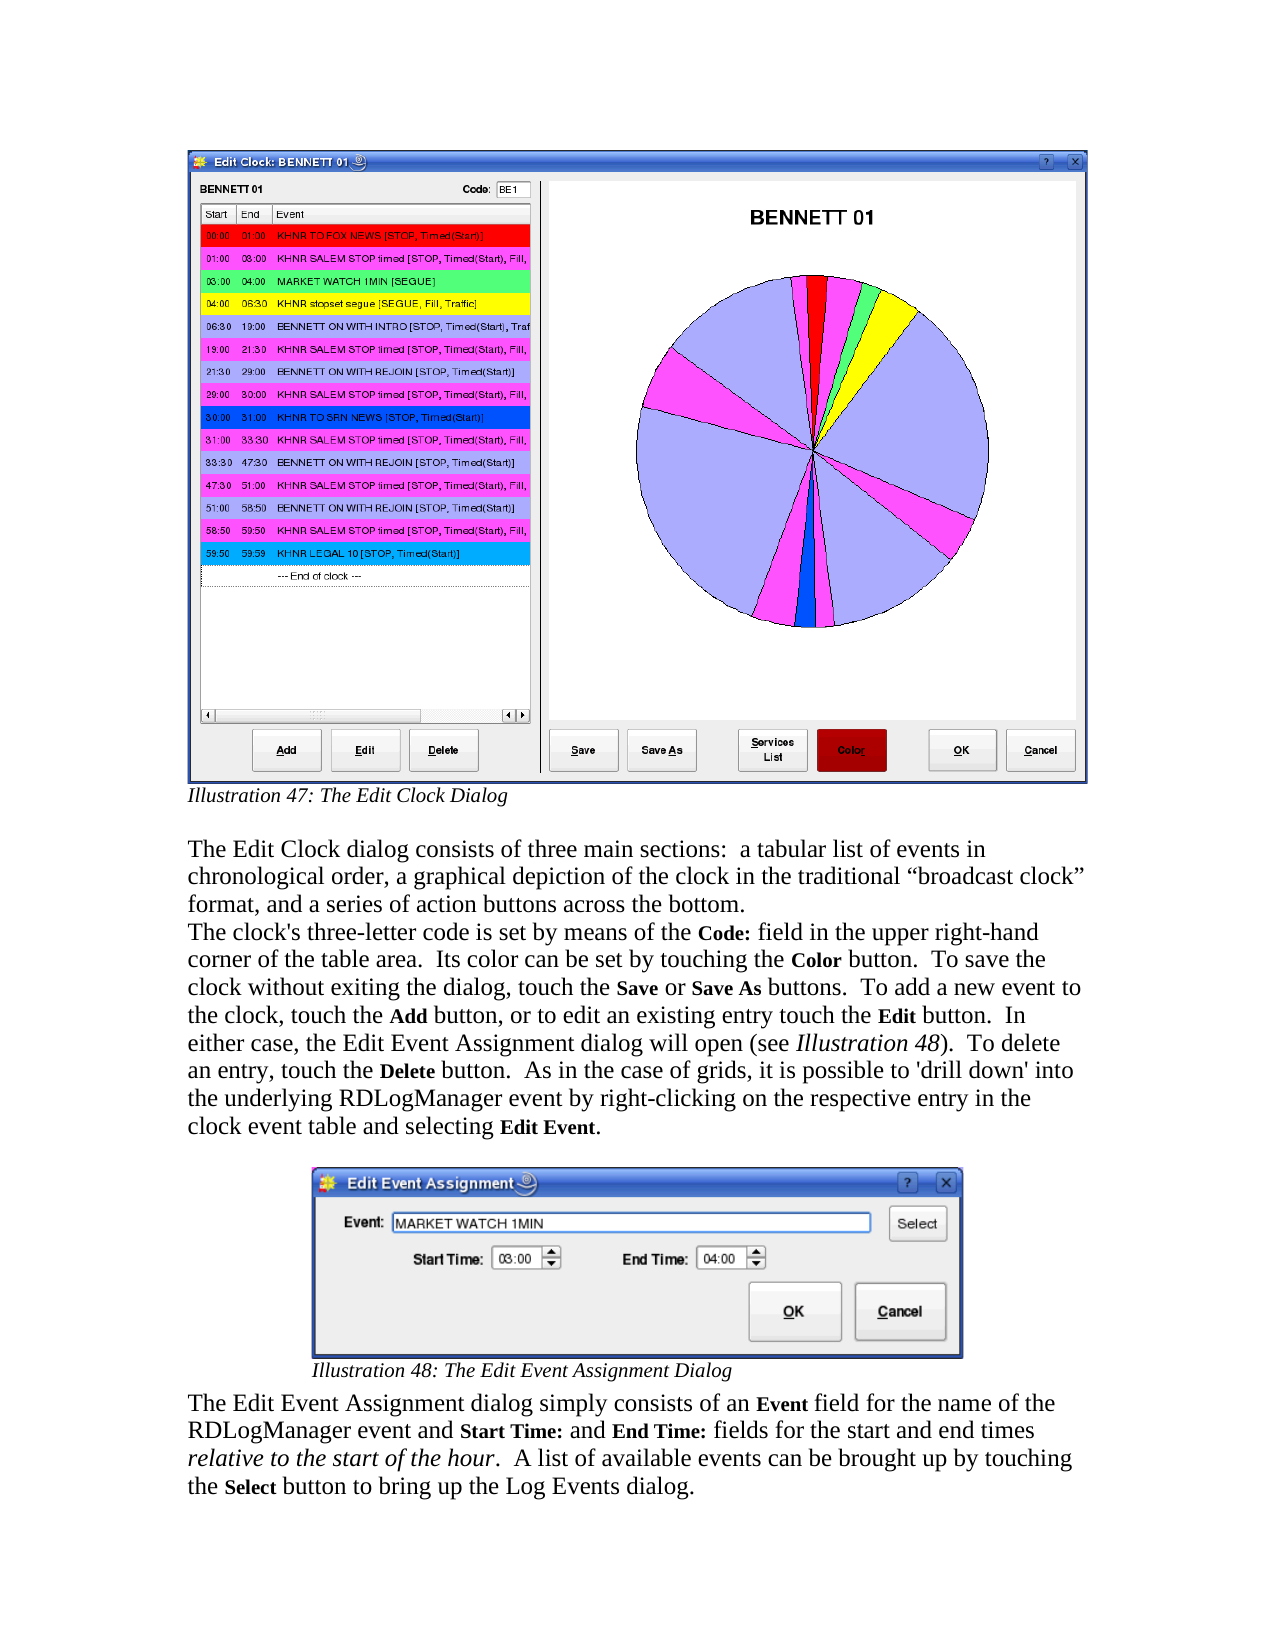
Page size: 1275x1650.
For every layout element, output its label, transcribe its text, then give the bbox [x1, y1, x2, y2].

text Illustration 47: The Edit Clock Dialog [187, 784, 1087, 807]
picture [187, 150, 1088, 784]
text Illustration 48: The Edit Event Assignment Dialog [312, 1359, 963, 1382]
text The Edit Clock dialog consists of three main sections: a tabular list of events in chronological order, a graphical depiction of the clock in the traditional “broadcast clock” format, and a series of action buttons across the bottom. [187, 835, 1087, 918]
text The clock's three-letter code is set by means of the Code: field in the upper right-hand corner of the table area. Its color can be set by touching the Color button. To save the clock without exiting the dialog, touch the Save or Save As buttons. To add a new event to the clock, touch the Add button, or to edit an existing entry touch the Edit button. In either case, the Edit Event Assignment dialog will open (see Illustration 48). To delete an entry, touch the Delete button. As in the case of grids, it is possible to 'drill down' into the underlying RDLogManager event by right-clicking on the respective entry in the clock event table and selecting Edit Event. [187, 918, 1087, 1139]
text The Edit Event Assignment dialog simply consists of an Event field for the name of the RDLogManager event and Start Time: and End Time: fields for the start and end times relative to the start of the hour. A list of available events can be brought up by touching the Select button to bring up the Log Events dialog. [187, 1389, 1087, 1500]
picture [311, 1167, 964, 1359]
